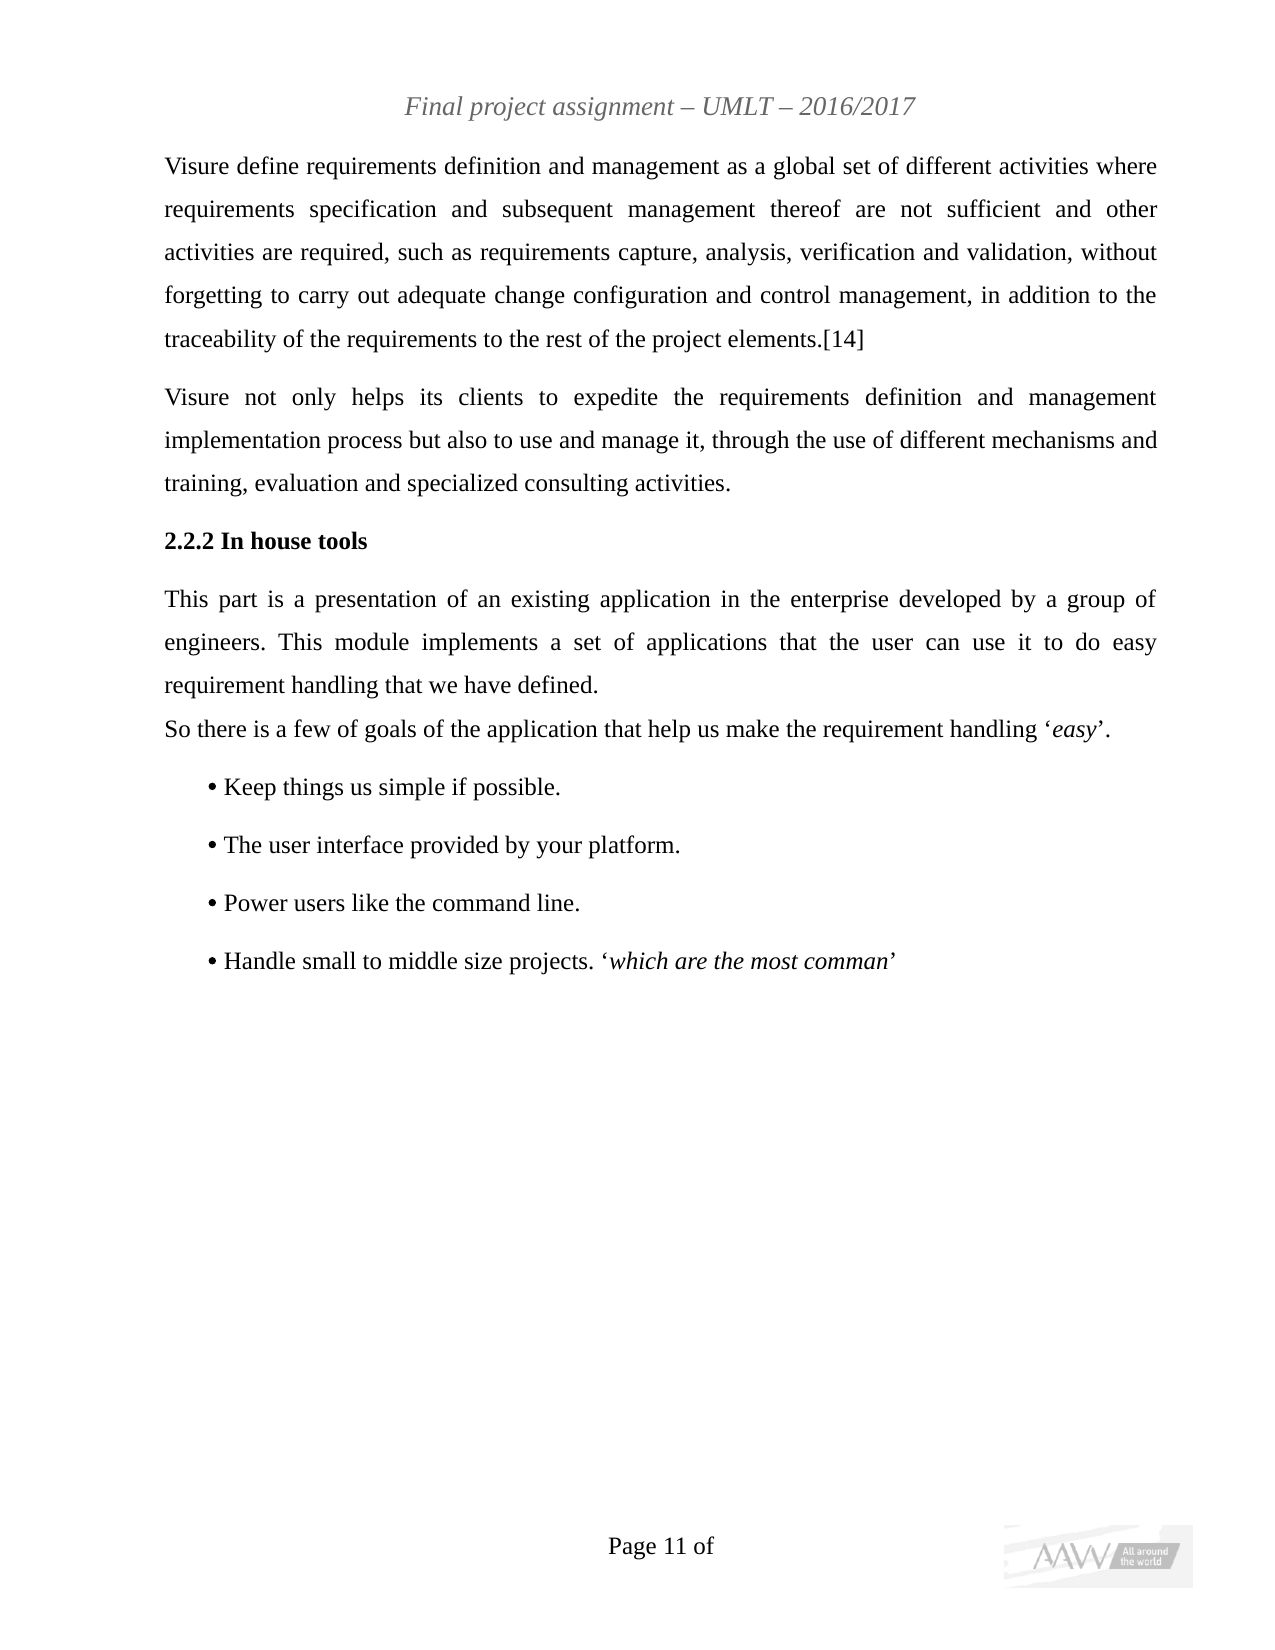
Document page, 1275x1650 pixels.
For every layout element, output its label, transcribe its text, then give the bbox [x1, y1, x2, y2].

text Visure not only helps its clients to expedite the requirements definition and management implementation process but also to use and manage it, through the use of different mechanisms and training, evaluation and specialized consulting activities. [164, 382, 1158, 497]
text So there is a few of goals of the application that help us make the requirement handling ‘easy’. [164, 714, 1158, 742]
list Power users like the command line. [208, 888, 1158, 917]
text Visure define requirements definition and management as a global set of different activities where requirements specification and subsequent management thereof are not sufficient and other activities are required, such as requirements capture, analysis, verification and validation, without forgetting to carry out adequate change configuration and control management, in addition to the traceability of the requirements to the rest of the project elements.[14] [164, 151, 1158, 352]
list Keep things us simple if possible. [208, 772, 1158, 801]
list The user interface provided by your platform. [208, 830, 1158, 859]
subtitle 2.2.2 In house tools [164, 526, 1158, 555]
text This part is a presentation of an existing application in the enterprise developed by a group of engineers. This module implements a set of applications that the user can use it to do easy requirement handling that we have defined. [164, 584, 1158, 699]
list Handle small to middle size projects. ‘which are the most comman’ [208, 946, 1158, 975]
picture [1003, 1525, 1193, 1588]
